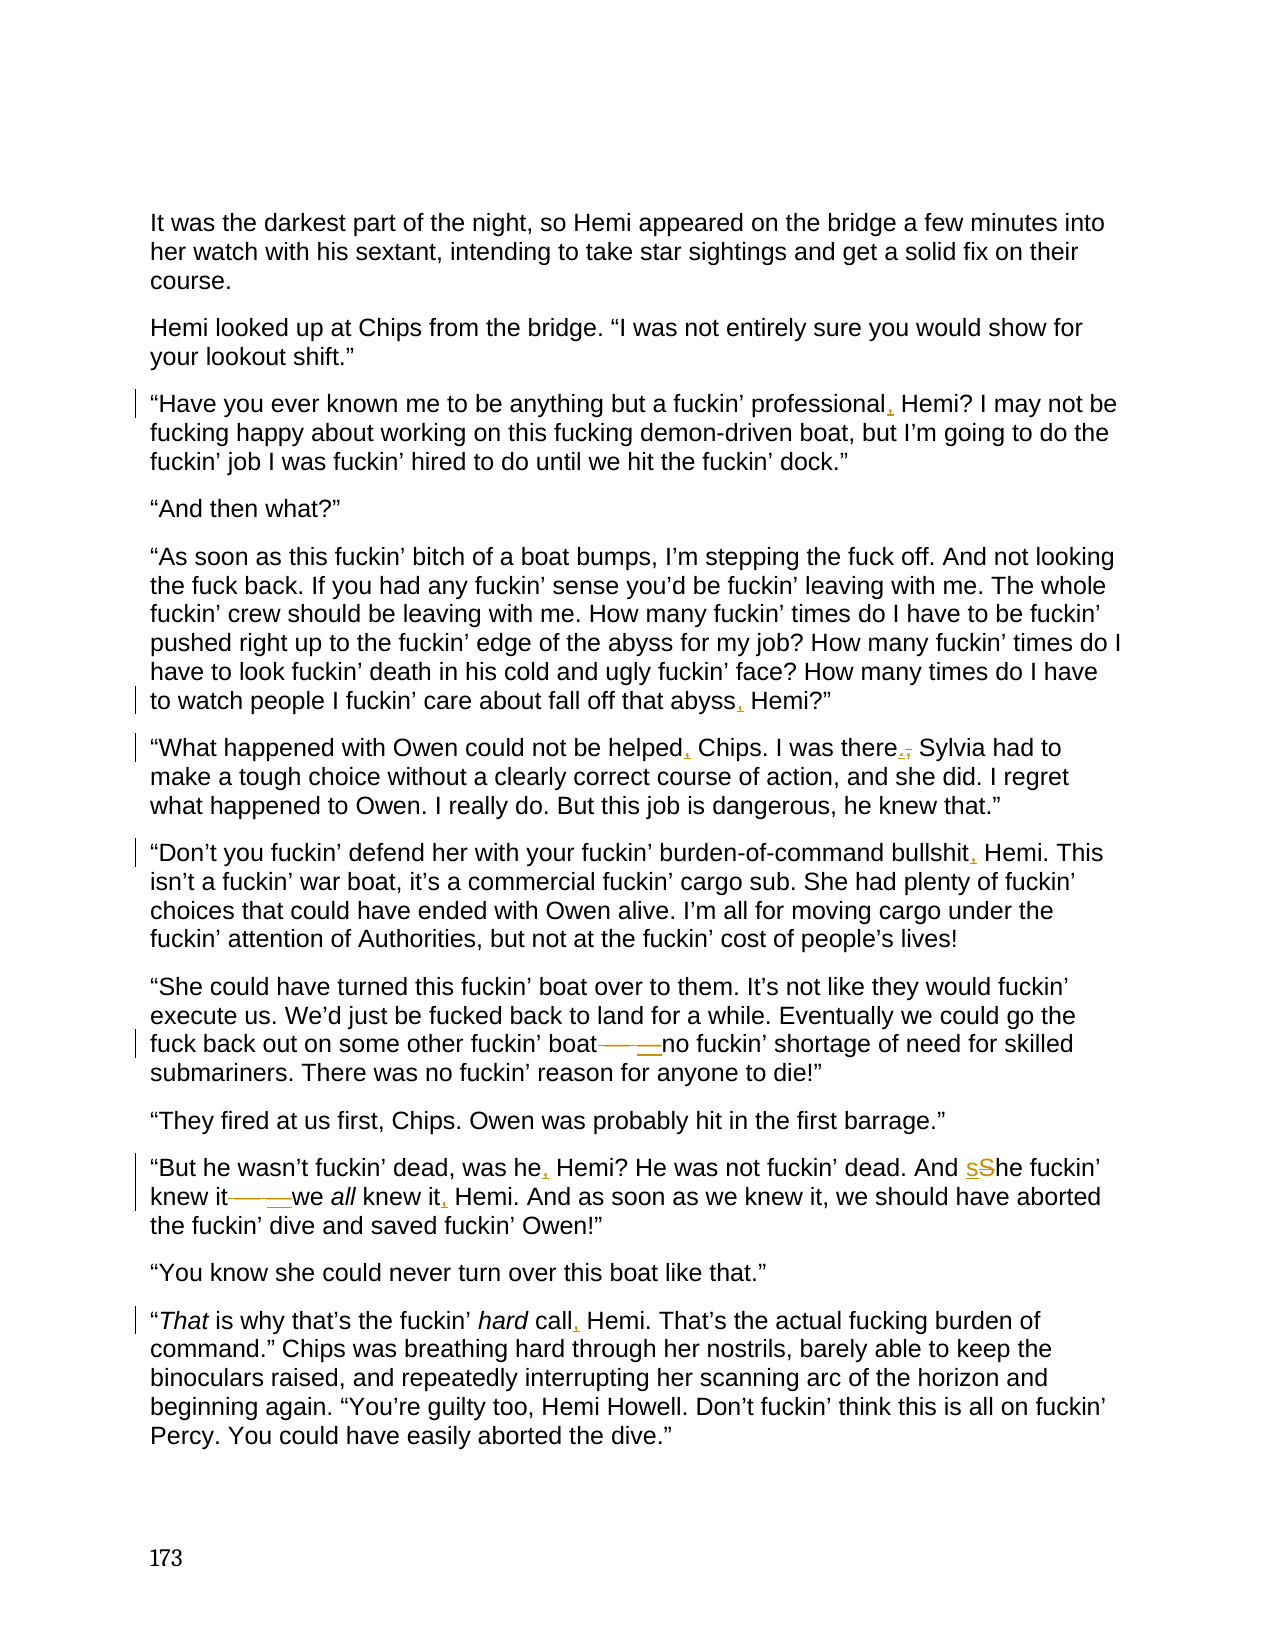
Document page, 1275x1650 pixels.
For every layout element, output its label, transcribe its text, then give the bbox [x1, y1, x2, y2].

text “She could have turned this fuckin’ boat over to them. It’s not like they would fuckin’ execute us. We’d just be fucked back to land for a while. Eventually we could go the fuck back out on some other fuckin’ boat—no fuckin’ shortage of need for skilled submariners. There was no fuckin’ reason for anyone to die!” [150, 972, 1125, 1087]
text “You know she could never turn over this boat like that.” [150, 1258, 1125, 1287]
text “Have you ever known me to be anything but a fuckin’ professional, Hemi? I may not be fucking happy about working on this fucking demon-driven boat, but I’m going to do the fuckin’ job I was fuckin’ hired to do until we hit the fuckin’ dock.” [150, 389, 1125, 476]
text “That is why that’s the fuckin’ hard call, Hemi. That’s the actual fucking burden of command.” Chips was breathing hard through her nostrils, barely able to keep the binoculars raised, and repeatedly interrupting her scanning arc of the horizon and beginning again. “You’re guilty too, Hemi Howell. Don’t fuckin’ think this is all on fuckin’ Percy. You could have easily aborted the dive.” [150, 1306, 1125, 1449]
text It was the darkest part of the night, so Hemi appeared on the bridge a few minutes into her watch with his sextant, intending to take star sightings and get a solid fix on their course. [150, 208, 1125, 294]
text “As soon as this fuckin’ bitch of a boat bumps, I’m stepping the fuck off. And not looking the fuck back. If you had any fuckin’ sense you’d be fuckin’ leaving with me. The whole fuckin’ crew should be leaving with me. How many fuckin’ times do I have to be fuckin’ pushed right up to the fuckin’ edge of the abyss for my job? How many fuckin’ times do I have to look fuckin’ death in his cold and ugly fuckin’ face? How many times do I have to watch people I fuckin’ care about fall off that abyss, Hemi?” [150, 542, 1125, 714]
text “They fired at us first, Chips. Owen was probably hit in the first barrage.” [150, 1106, 1125, 1134]
text “What happened with Owen could not be helped, Chips. I was there. Sylvia had to make a tough choice without a clearly correct course of action, and she did. I regret what happened to Owen. I really do. But this job is dangerous, he knew that.” [150, 733, 1125, 819]
text Hemi looked up at Chips from the bridge. “I was not entirely sure you would show for your lookout shift.” [150, 313, 1125, 371]
text “And then what?” [150, 494, 1125, 523]
text “Don’t you fuckin’ defend her with your fuckin’ burden-of-command bullshit, Hemi. This isn’t a fuckin’ war boat, it’s a commercial fuckin’ cargo sub. She had plenty of fuckin’ choices that could have ended with Owen alive. I’m all for moving cargo under the fuckin’ attention of Authorities, but not at the fuckin’ cost of people’s lives! [150, 838, 1125, 953]
text “But he wasn’t fuckin’ dead, was he, Hemi? He was not fuckin’ dead. And she fuckin’ knew it—we all knew it, Hemi. And as soon as we knew it, we should have aborted the fuckin’ dive and saved fuckin’ Owen!” [150, 1153, 1125, 1239]
